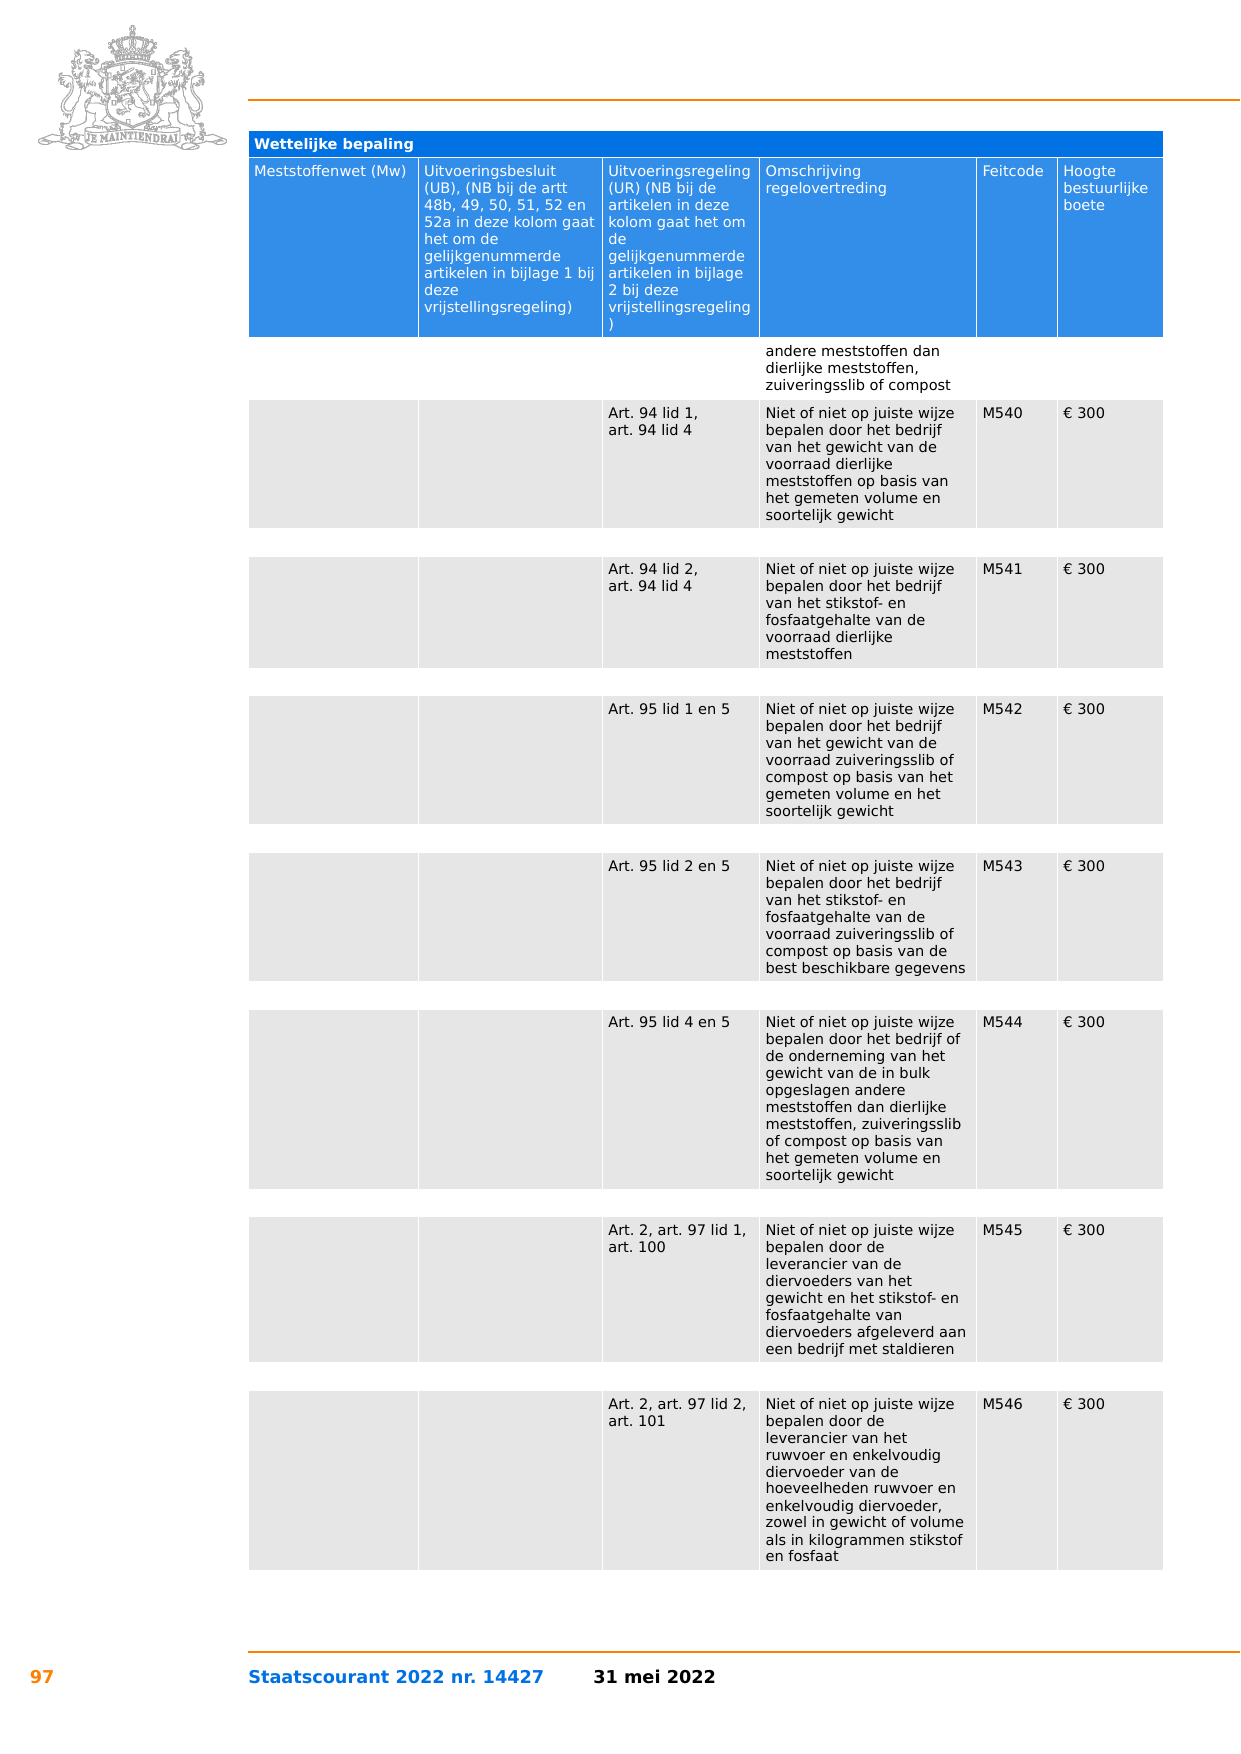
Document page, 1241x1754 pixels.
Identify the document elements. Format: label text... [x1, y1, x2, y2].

table_cell M546 [977, 1391, 1057, 1570]
table_cell [419, 1391, 602, 1570]
table_cell [1058, 1571, 1163, 1597]
table_cell € 300 [1058, 1391, 1163, 1570]
table_cell € 300 [1058, 400, 1163, 528]
table_cell [977, 982, 1057, 1008]
table_cell [760, 529, 976, 556]
table_cell [419, 339, 602, 399]
table_cell [603, 1571, 759, 1597]
table_cell € 300 [1058, 696, 1163, 824]
table_cell [1058, 982, 1163, 1008]
table_cell Art. 95 lid 1 en 5 [603, 696, 759, 824]
table_cell [249, 339, 418, 399]
table_cell € 300 [1058, 557, 1163, 668]
table_cell [419, 1364, 602, 1390]
table_cell [419, 1010, 602, 1189]
table_cell Art. 2, art. 97 lid 2, art. 101 [603, 1391, 759, 1570]
table_cell [419, 853, 602, 981]
table_cell [249, 669, 418, 695]
table_cell [1058, 529, 1163, 556]
table_cell [419, 557, 602, 668]
table_cell [419, 529, 602, 556]
table_cell [249, 400, 418, 528]
table_cell [760, 1364, 976, 1390]
table_cell [1058, 1364, 1163, 1390]
table_cell [249, 529, 418, 556]
table_cell [760, 982, 976, 1008]
table_cell Niet of niet op juiste wijze bepalen door het bedrijf van het stikstof- en fosfaatgehalte van de voorraad zuiveringsslib of compost op basis van de best beschikbare gegevens [760, 853, 976, 981]
table_cell [1058, 1190, 1163, 1216]
table_cell [249, 853, 418, 981]
table_cell M542 [977, 696, 1057, 824]
table_cell [249, 557, 418, 668]
table_cell [249, 696, 418, 824]
table_cell [977, 826, 1057, 852]
table_cell [603, 339, 759, 399]
table_cell [603, 826, 759, 852]
table_cell Niet of niet op juiste wijze bepalen door het bedrijf van het gewicht van de voorraad zuiveringsslib of compost op basis van het gemeten volume en het soortelijk gewicht [760, 696, 976, 824]
table_cell [249, 982, 418, 1008]
table_cell Niet of niet op juiste wijze bepalen door de leverancier van het ruwvoer en enkelvoudig diervoeder van de hoeveelheden ruwvoer en enkelvoudig diervoeder, zowel in gewicht of volume als in kilogrammen stikstof en fosfaat [760, 1391, 976, 1570]
table_cell [249, 1190, 418, 1216]
table_cell [249, 1010, 418, 1189]
table_cell [419, 696, 602, 824]
table_cell [249, 1364, 418, 1390]
table_cell Hoogte bestuurlijke boete [1058, 158, 1163, 337]
table_cell Meststoffenwet (Mw) [249, 158, 418, 337]
table_cell [419, 669, 602, 695]
table_cell [419, 1190, 602, 1216]
table_cell [977, 1364, 1057, 1390]
table_cell [760, 1571, 976, 1597]
table_cell Art. 94 lid 2, art. 94 lid 4 [603, 557, 759, 668]
table_cell [977, 669, 1057, 695]
table_cell [1058, 339, 1163, 399]
table_cell [977, 529, 1057, 556]
table_cell [760, 669, 976, 695]
table_cell [603, 669, 759, 695]
table_cell € 300 [1058, 1217, 1163, 1362]
table_cell Art. 2, art. 97 lid 1, art. 100 [603, 1217, 759, 1362]
table_cell M543 [977, 853, 1057, 981]
table_cell [419, 1571, 602, 1597]
table_cell Niet of niet op juiste wijze bepalen door het bedrijf of de onderneming van het gewicht van de in bulk opgeslagen andere meststoffen dan dierlijke meststoffen, zuiveringsslib of compost op basis van het gemeten volume en soortelijk gewicht [760, 1010, 976, 1189]
table_cell [419, 1217, 602, 1362]
table_cell Niet of niet op juiste wijze bepalen door het bedrijf van het gewicht van de voorraad dierlijke meststoffen op basis van het gemeten volume en soortelijk gewicht [760, 400, 976, 528]
table_cell [1058, 669, 1163, 695]
table_cell € 300 [1058, 1010, 1163, 1189]
table_cell [977, 1571, 1057, 1597]
table_cell Feitcode [977, 158, 1057, 337]
table_cell [760, 1190, 976, 1216]
table_cell Omschrijving regelovertreding [760, 158, 976, 337]
table_cell M544 [977, 1010, 1057, 1189]
table_cell [249, 1217, 418, 1362]
table_header Wettelijke bepaling [249, 131, 1163, 157]
table_cell [977, 1190, 1057, 1216]
table_cell [603, 982, 759, 1008]
table_cell Uitvoeringsregeling (UR) (NB bij de artikelen in deze kolom gaat het om de gelijkgenummerde artikelen in bijlage 2 bij deze vrijstellingsregeling) [603, 158, 759, 337]
picture [38, 25, 227, 150]
table_cell [249, 1391, 418, 1570]
table_cell Art. 95 lid 2 en 5 [603, 853, 759, 981]
table_cell Uitvoeringsbesluit (UB), (NB bij de artt 48b, 49, 50, 51, 52 en 52a in deze kolom gaat het om de gelijkgenummerde artikelen in bijlage 1 bij deze vrijstellingsregeling) [419, 158, 602, 337]
table_cell [1058, 826, 1163, 852]
table_cell Niet of niet op juiste wijze bepalen door de leverancier van de diervoeders van het gewicht en het stikstof- en fosfaatgehalte van diervoeders afgeleverd aan een bedrijf met staldieren [760, 1217, 976, 1362]
table_cell [419, 826, 602, 852]
table_cell Niet of niet op juiste wijze bepalen door het bedrijf van het stikstof- en fosfaatgehalte van de voorraad dierlijke meststoffen [760, 557, 976, 668]
table_cell Art. 95 lid 4 en 5 [603, 1010, 759, 1189]
table_cell M545 [977, 1217, 1057, 1362]
table_cell M540 [977, 400, 1057, 528]
table_cell [603, 529, 759, 556]
table_cell [249, 1571, 418, 1597]
table_cell € 300 [1058, 853, 1163, 981]
table_cell [603, 1364, 759, 1390]
table_cell Art. 94 lid 1, art. 94 lid 4 [603, 400, 759, 528]
table_cell M541 [977, 557, 1057, 668]
table_cell [603, 1190, 759, 1216]
table_cell [760, 826, 976, 852]
table_cell [419, 982, 602, 1008]
table_cell andere meststoffen dan dierlijke meststoffen, zuiveringsslib of compost [760, 339, 976, 399]
table_cell [977, 339, 1057, 399]
table_cell [419, 400, 602, 528]
table_cell [249, 826, 418, 852]
